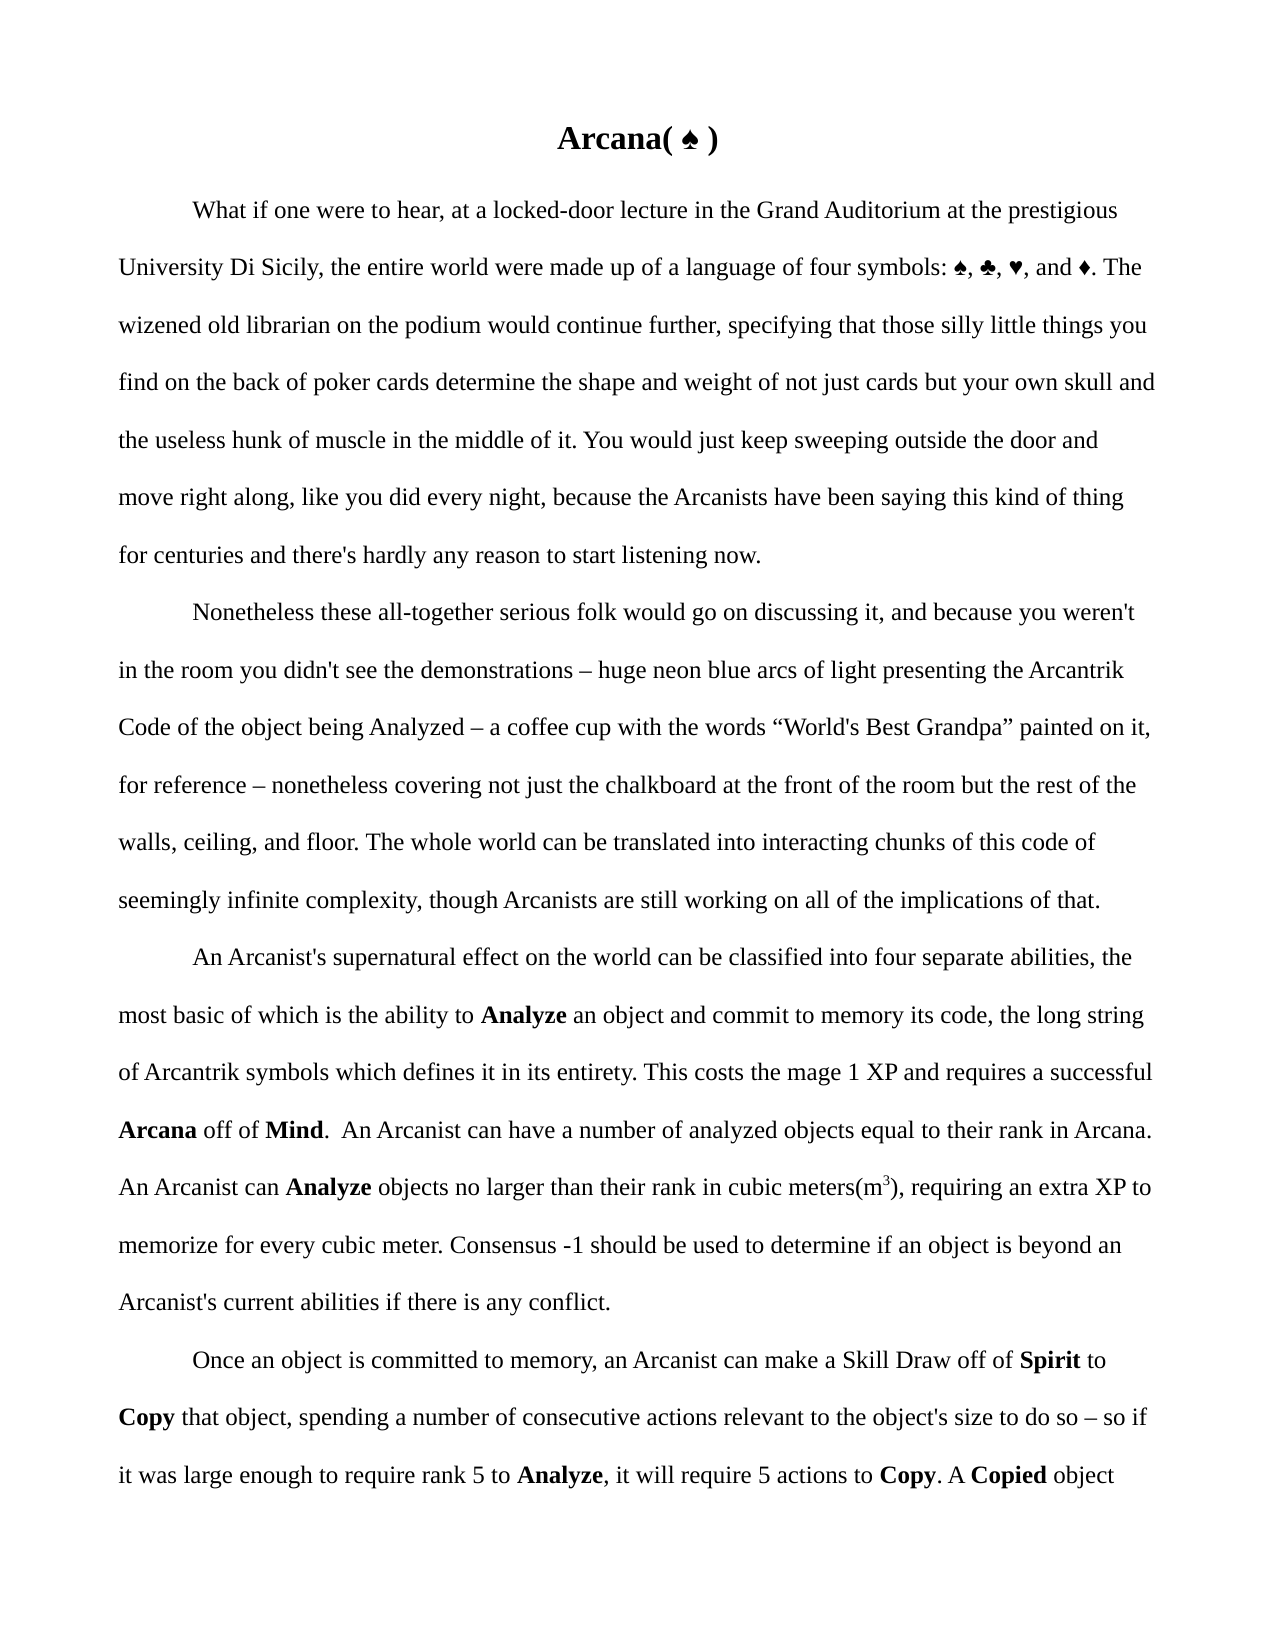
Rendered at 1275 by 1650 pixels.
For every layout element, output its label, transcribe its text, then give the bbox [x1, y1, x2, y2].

text What if one were to hear, at a locked-door lecture in the Grand Auditorium at the prestigious University Di Sicily, the entire world were made up of a language of four symbols: ♠, ♣, ♥, and ♦. The wizened old librarian on the podium would continue further, specifying that those silly little things you find on the back of poker cards determine the shape and weight of not just cards but your own skull and the useless hunk of muscle in the middle of it. You would just keep sweeping outside the door and move right along, like you did every night, because the Arcanists have been saying this kind of thing for centuries and there's hardly any reason to start listening now. [118, 195, 1157, 568]
text An Arcanist's supernatural effect on the world can be classified into four separate abilities, the most basic of which is the ability to Analyze an object and commit to memory its code, the long string of Arcantrik symbols which defines it in its entirety. This costs the mage 1 XP and requires a successful Arcana off of Mind. An Arcanist can have a number of analyzed objects equal to their rank in Arcana. An Arcanist can Analyze objects no larger than their rank in cubic meters(m3), requiring an extra XP to memorize for every cubic meter. Consensus -1 should be used to determine if an object is beyond an Arcanist's current abilities if there is any conflict. [118, 942, 1157, 1316]
text Nonetheless these all-together serious folk would go on discussing it, and because you weren't in the room you didn't see the demonstrations – huge neon blue arcs of light presenting the Arcantrik Code of the object being Analyzed – a coffee cup with the words “World's Best Grandpa” painted on it, for reference – nonetheless covering not just the chalkboard at the front of the room but the rest of the walls, ceiling, and floor. The whole world can be translated into interacting chunks of this code of seemingly infinite complexity, though Arcanists are still working on all of the implications of that. [118, 597, 1157, 913]
text Arcana( ♠ ) [118, 118, 1157, 156]
text Once an object is committed to memory, an Arcanist can make a Skill Draw off of Spirit to Copy that object, spending a number of consecutive actions relevant to the object's size to do so – so if it was large enough to require rank 5 to Analyze, it will require 5 actions to Copy. A Copied object [118, 1345, 1157, 1488]
